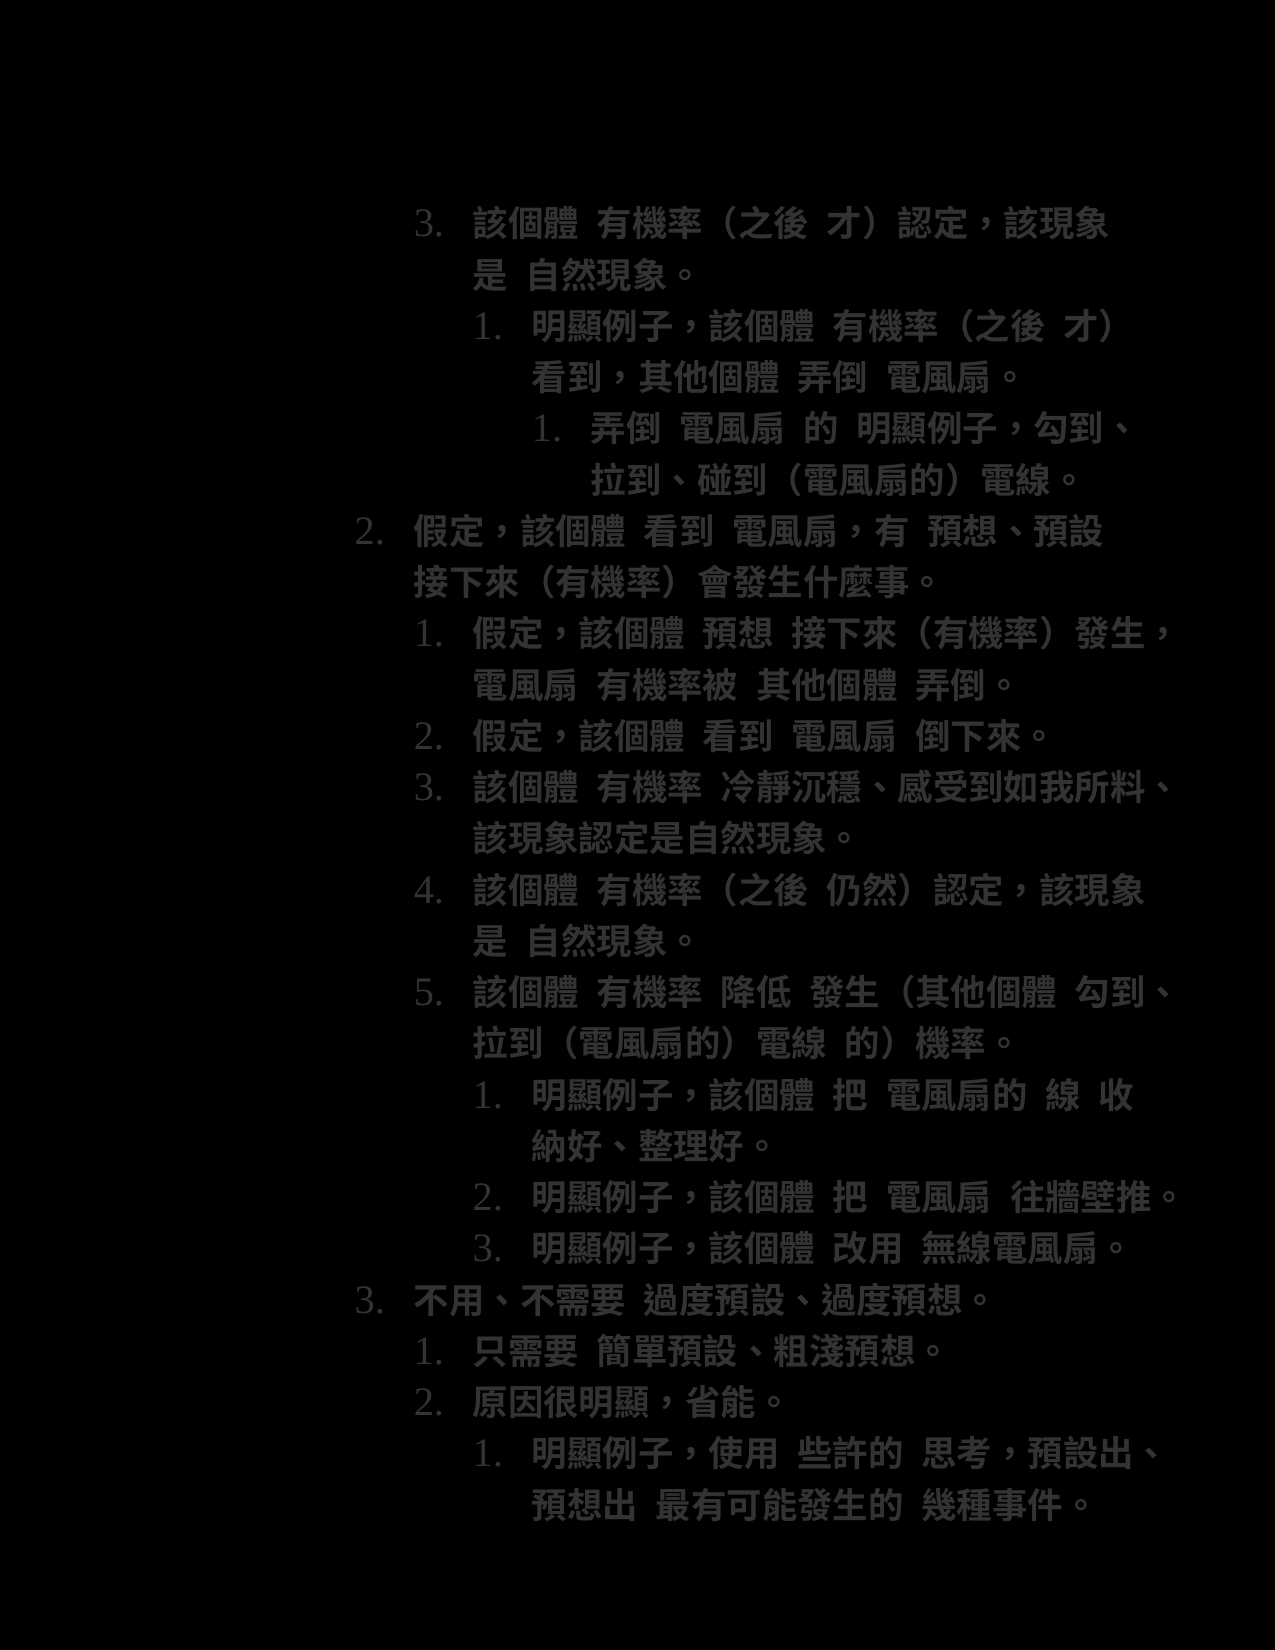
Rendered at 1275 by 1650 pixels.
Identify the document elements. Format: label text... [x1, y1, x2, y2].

list 明顯例子，該個體 把 電風扇 往牆壁推。 [472, 1169, 1157, 1221]
list 該個體 有機率 冷靜沉穩、感受到如我所料、該現象認定是自然現象。 [413, 759, 1157, 862]
list 原因很明顯，省能。 [413, 1374, 1157, 1426]
list 明顯例子，使用 些許的 思考，預設出、預想出 最有可能發生的 幾種事件。 [472, 1426, 1157, 1528]
list 該個體 有機率（之後 才）認定，該現象 是 自然現象。 [413, 196, 1157, 298]
list 弄倒 電風扇 的 明顯例子，勾到、拉到、碰到（電風扇的）電線。 [532, 401, 1157, 503]
list 假定，該個體 預想 接下來（有機率）發生，電風扇 有機率被 其他個體 弄倒。 [413, 606, 1157, 708]
list 明顯例子，該個體 把 電風扇的 線 收納好、整理好。 [472, 1067, 1157, 1169]
list 該個體 有機率（之後 仍然）認定，該現象 是 自然現象。 [413, 862, 1157, 964]
list 該個體 有機率 降低 發生（其他個體 勾到、拉到（電風扇的）電線 的）機率。 [413, 964, 1157, 1067]
list 只需要 簡單預設、粗淺預想。 [413, 1323, 1157, 1374]
list 不用、不需要 過度預設、過度預想。 [354, 1272, 1157, 1323]
list 假定，該個體 看到 電風扇，有 預想、預設 接下來（有機率）會發生什麼事。 [354, 503, 1157, 606]
list 明顯例子，該個體 有機率（之後 才）看到，其他個體 弄倒 電風扇。 [472, 298, 1157, 401]
list 明顯例子，該個體 改用 無線電風扇。 [472, 1221, 1157, 1272]
list 假定，該個體 看到 電風扇 倒下來。 [413, 708, 1157, 759]
